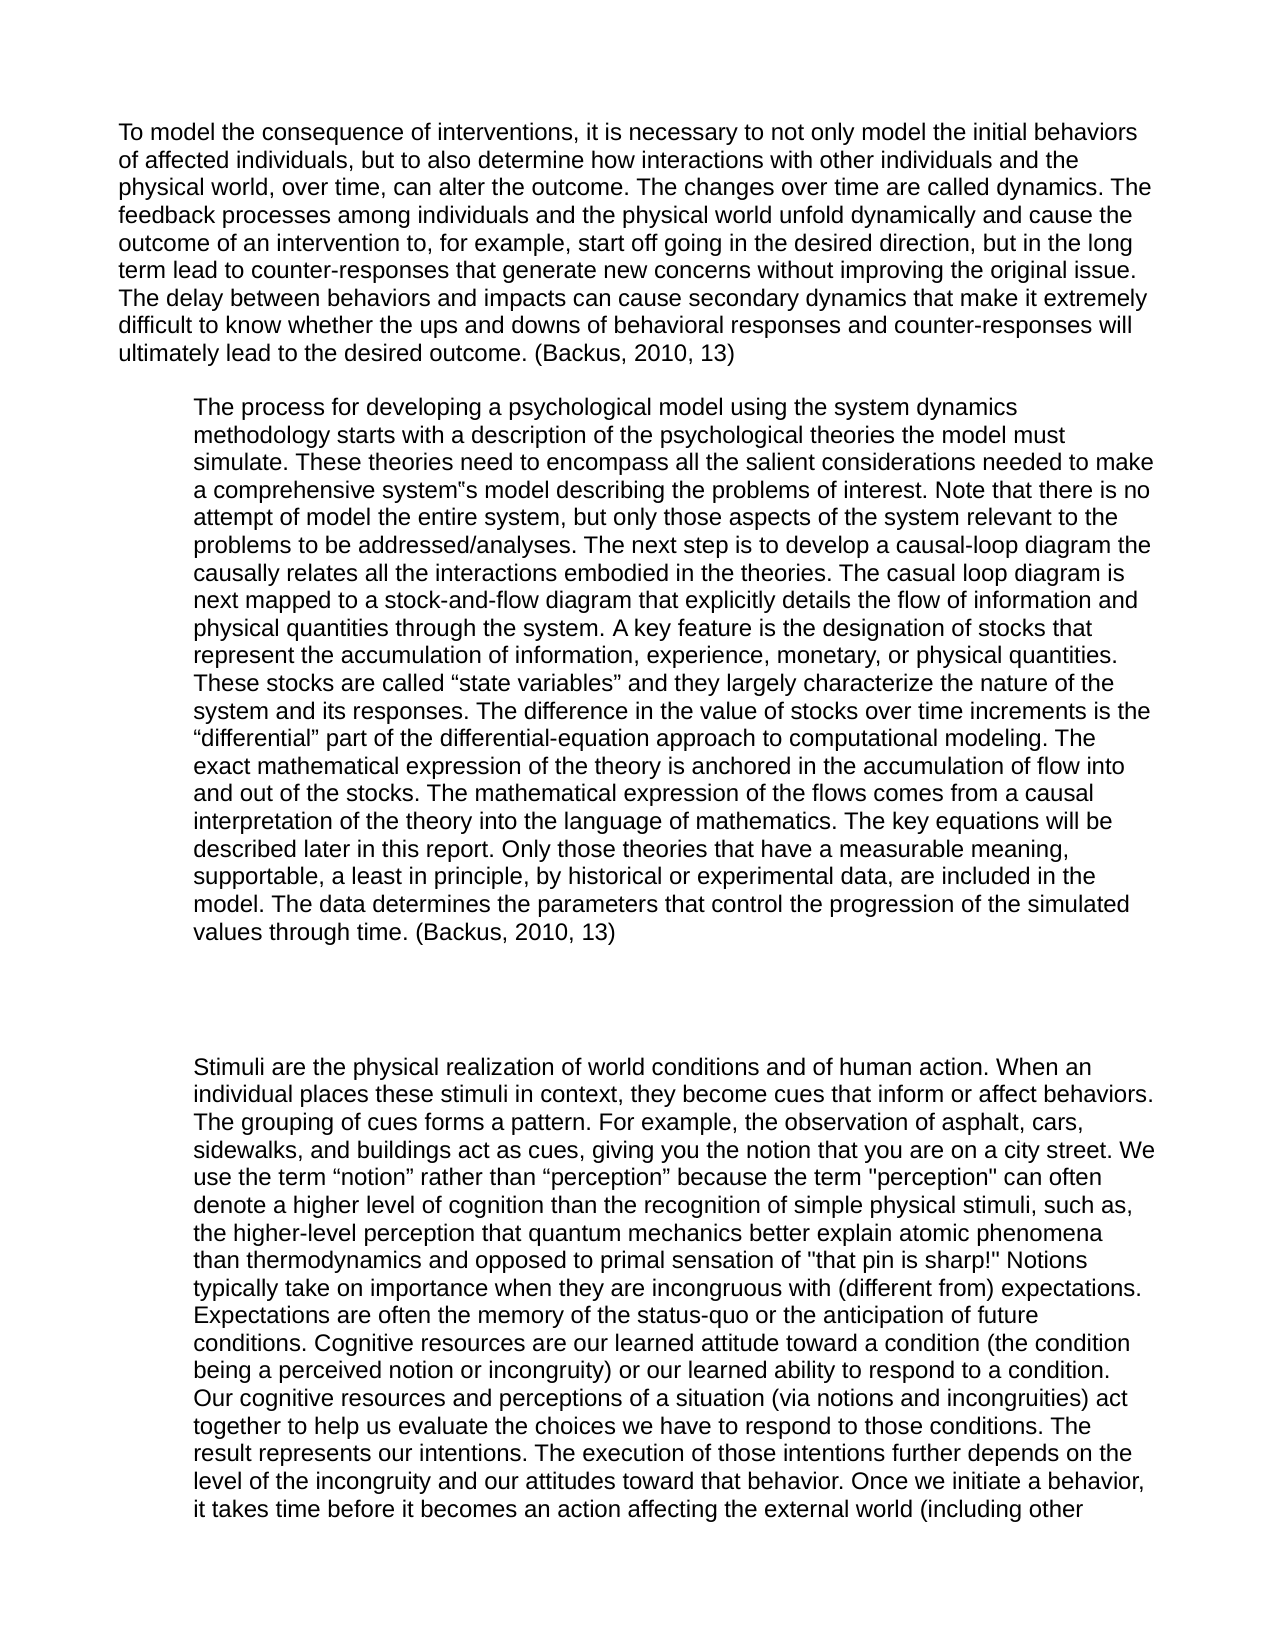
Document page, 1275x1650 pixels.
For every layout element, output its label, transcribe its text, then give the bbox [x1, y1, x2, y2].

text The process for developing a psychological model using the system dynamics methodology starts with a description of the psychological theories the model must simulate. These theories need to encompass all the salient considerations needed to make a comprehensive system‟s model describing the problems of interest. Note that there is no attempt of model the entire system, but only those aspects of the system relevant to the problems to be addressed/analyses. The next step is to develop a causal-loop diagram the causally relates all the interactions embodied in the theories. The casual loop diagram is next mapped to a stock-and-flow diagram that explicitly details the flow of information and physical quantities through the system. A key feature is the designation of stocks that represent the accumulation of information, experience, monetary, or physical quantities. These stocks are called “state variables” and they largely characterize the nature of the system and its responses. The difference in the value of stocks over time increments is the “differential” part of the differential-equation approach to computational modeling. The exact mathematical expression of the theory is anchored in the accumulation of flow into and out of the stocks. The mathematical expression of the flows comes from a causal interpretation of the theory into the language of mathematics. The key equations will be described later in this report. Only those theories that have a measurable meaning, supportable, a least in principle, by historical or experimental data, are included in the model. The data determines the parameters that control the progression of the simulated values through time. (Backus, 2010, 13) [193, 393, 1157, 945]
text To model the consequence of interventions, it is necessary to not only model the initial behaviors of affected individuals, but to also determine how interactions with other individuals and the physical world, over time, can alter the outcome. The changes over time are called dynamics. The feedback processes among individuals and the physical world unfold dynamically and cause the outcome of an intervention to, for example, start off going in the desired direction, but in the long term lead to counter-responses that generate new concerns without improving the original issue. The delay between behaviors and impacts can cause secondary dynamics that make it extremely difficult to know whether the ups and downs of behavioral responses and counter-responses will ultimately lead to the desired outcome. (Backus, 2010, 13) [118, 118, 1157, 367]
text Stimuli are the physical realization of world conditions and of human action. When an individual places these stimuli in context, they become cues that inform or affect behaviors. The grouping of cues forms a pattern. For example, the observation of asphalt, cars, sidewalks, and buildings act as cues, giving you the notion that you are on a city street. We use the term “notion” rather than “perception” because the term "perception" can often denote a higher level of cognition than the recognition of simple physical stimuli, such as, the higher-level perception that quantum mechanics better explain atomic phenomena than thermodynamics and opposed to primal sensation of "that pin is sharp!" Notions typically take on importance when they are incongruous with (different from) expectations. Expectations are often the memory of the status-quo or the anticipation of future conditions. Cognitive resources are our learned attitude toward a condition (the condition being a perceived notion or incongruity) or our learned ability to respond to a condition. Our cognitive resources and perceptions of a situation (via notions and incongruities) act together to help us evaluate the choices we have to respond to those conditions. The result represents our intentions. The execution of those intentions further depends on the level of the incongruity and our attitudes toward that behavior. Once we initiate a behavior, it takes time before it becomes an action affecting the external world (including other [193, 1053, 1157, 1522]
